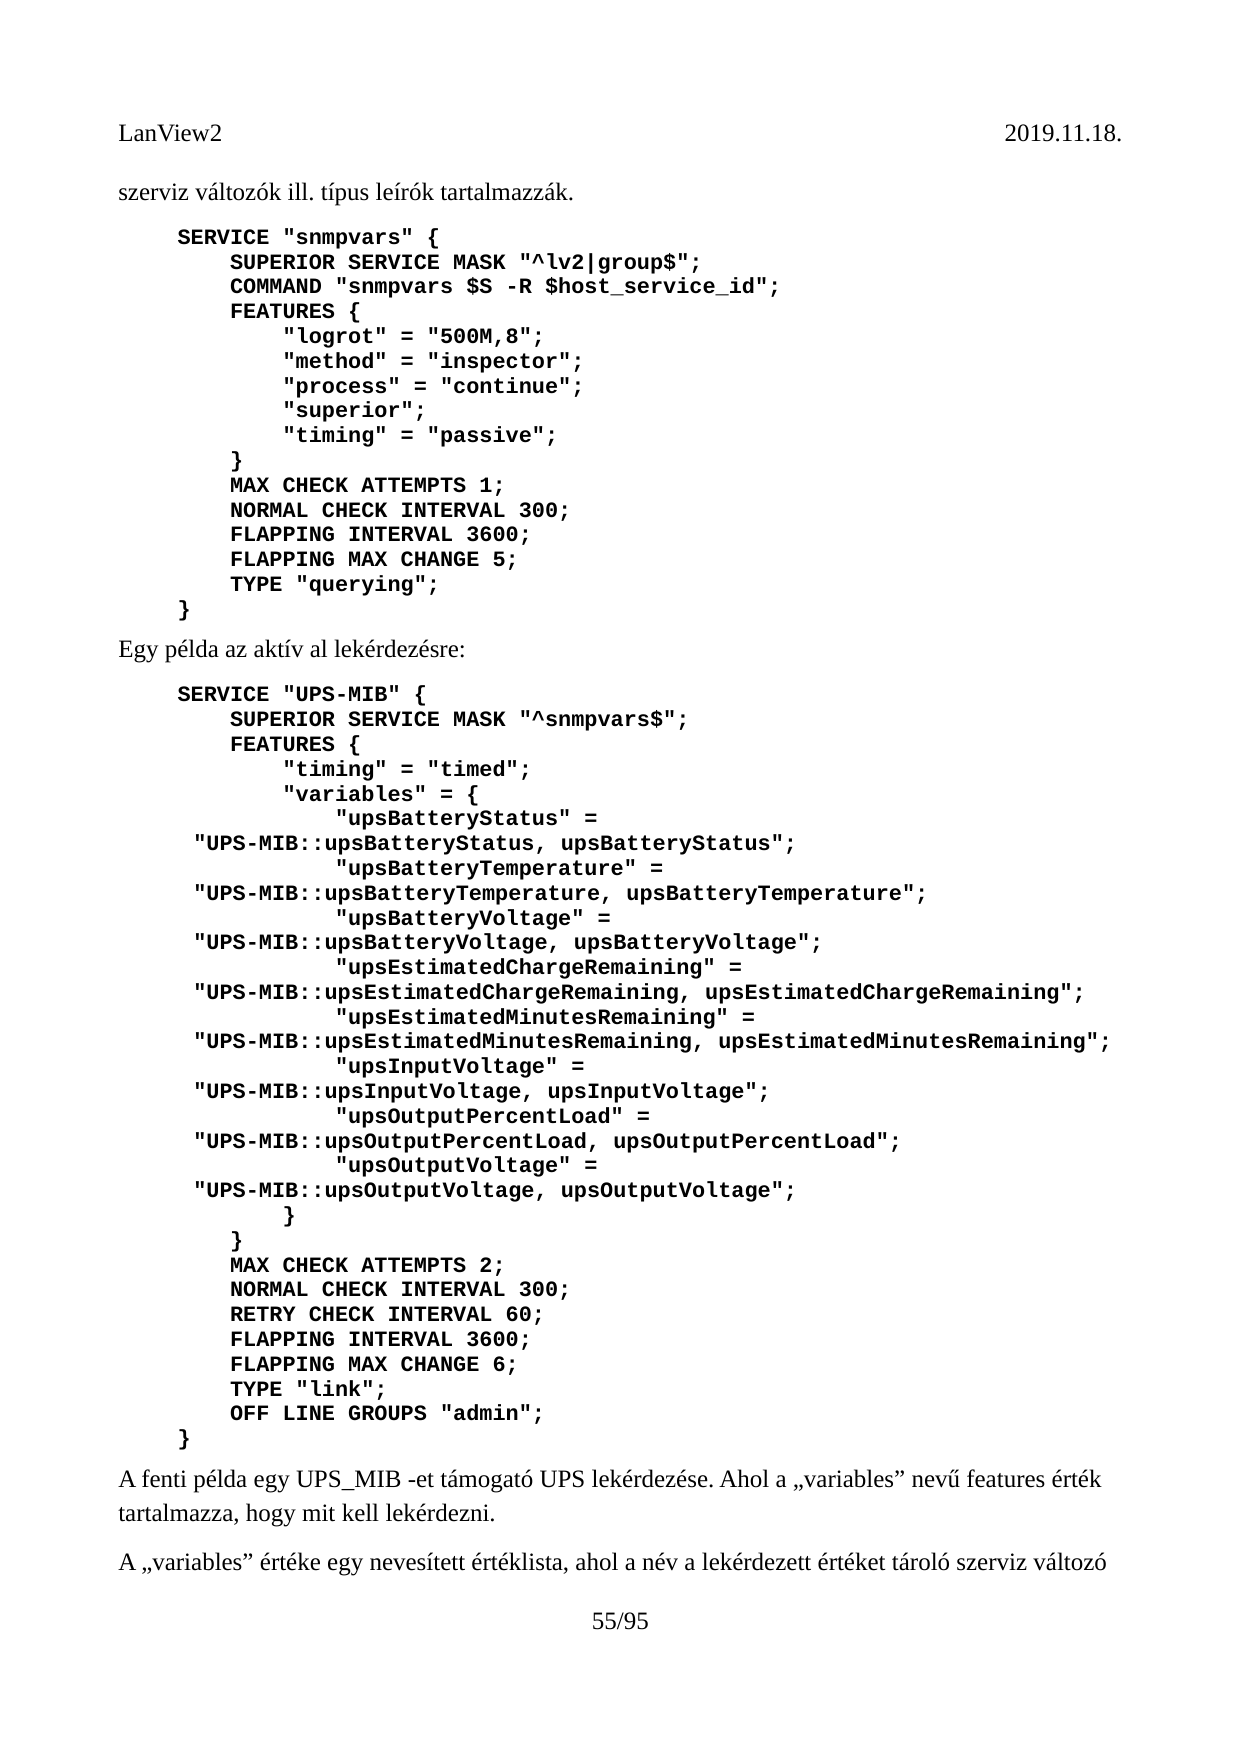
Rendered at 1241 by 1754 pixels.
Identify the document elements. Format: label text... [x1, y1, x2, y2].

text Egy példa az aktív al lekérdezésre: [118, 634, 1122, 663]
text "UPS-MIB::upsEstimatedChargeRemaining, upsEstimatedChargeRemaining"; "upsEstimatedMinutesRemaining" = [177, 981, 1122, 1031]
text "UPS-MIB::upsInputVoltage, upsInputVoltage"; "upsOutputPercentLoad" = [177, 1080, 1122, 1130]
text "UPS-MIB::upsBatteryVoltage, upsBatteryVoltage"; "upsEstimatedChargeRemaining" = [177, 932, 1122, 981]
text szerviz változók ill. típus leírók tartalmazzák. [118, 177, 1122, 206]
text SERVICE "snmpvars" { SUPERIOR SERVICE MASK "^lv2|group$"; COMMAND "snmpvars $S -R $host_service_id"; FEATURES { "logrot" = "500M,8"; "method" = "inspector"; "process" = "continue"; "superior"; "timing" = "passive"; } MAX CHECK ATTEMPTS 1; NORMAL CHECK INTERVAL 300; FLAPPING INTERVAL 3600; FLAPPING MAX CHANGE 5; TYPE "querying"; } [177, 226, 1122, 623]
text A fenti példa egy UPS_MIB -et támogató UPS lekérdezése. Ahol a „variables” nevű features érték tartalmazza, hogy mit kell lekérdezni. [118, 1464, 1122, 1527]
text "UPS-MIB::upsBatteryTemperature, upsBatteryTemperature"; "upsBatteryVoltage" = [177, 882, 1122, 932]
text A „variables” értéke egy nevesített értéklista, ahol a név a lekérdezett értéket tároló szerviz változó [118, 1547, 1122, 1576]
text "UPS-MIB::upsBatteryStatus, upsBatteryStatus"; "upsBatteryTemperature" = [177, 832, 1122, 882]
text SERVICE "UPS-MIB" { SUPERIOR SERVICE MASK "^snmpvars$"; FEATURES { "timing" = "timed"; "variables" = { "upsBatteryStatus" = [177, 684, 1122, 832]
text "UPS-MIB::upsOutputVoltage, upsOutputVoltage"; } } MAX CHECK ATTEMPTS 2; NORMAL CHECK INTERVAL 300; RETRY CHECK INTERVAL 60; FLAPPING INTERVAL 3600; FLAPPING MAX CHANGE 6; TYPE "link"; OFF LINE GROUPS "admin"; } [177, 1179, 1122, 1452]
text "UPS-MIB::upsEstimatedMinutesRemaining, upsEstimatedMinutesRemaining"; "upsInputVoltage" = [177, 1031, 1122, 1080]
text "UPS-MIB::upsOutputPercentLoad, upsOutputPercentLoad"; "upsOutputVoltage" = [177, 1130, 1122, 1179]
